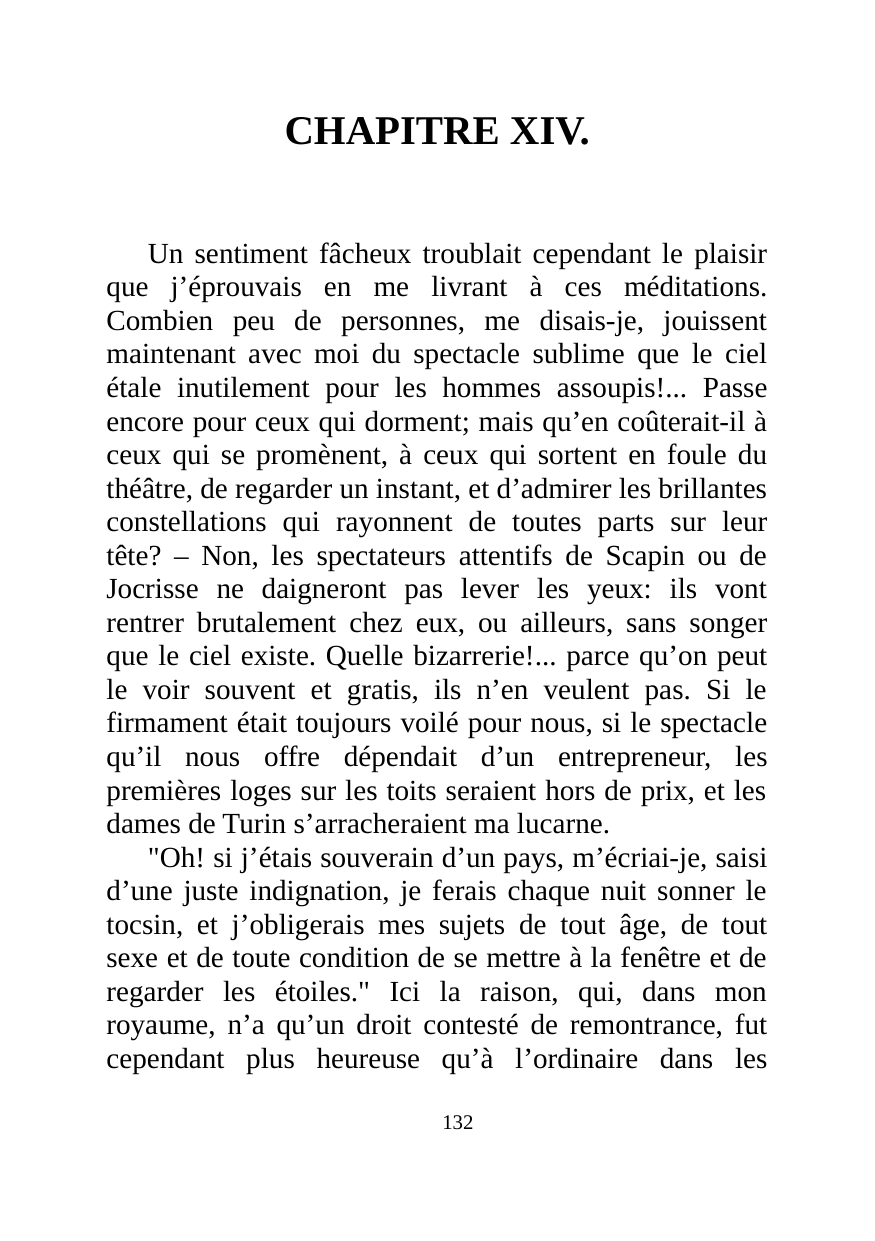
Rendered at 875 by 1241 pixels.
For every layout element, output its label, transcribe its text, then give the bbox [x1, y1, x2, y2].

text Un sentiment fâcheux troublait cependant le plaisir que j’éprouvais en me livrant à ces méditations. Combien peu de personnes, me disais-je, jouissent maintenant avec moi du spectacle sublime que le ciel étale inutilement pour les hommes assoupis!... Passe encore pour ceux qui dorment; mais qu’en coûterait-il à ceux qui se promènent, à ceux qui sortent en foule du théâtre, de regarder un instant, et d’admirer les brillantes constellations qui rayonnent de toutes parts sur leur tête? ‒ Non, les spectateurs attentifs de Scapin ou de Jocrisse ne daigneront pas lever les yeux: ils vont rentrer brutalement chez eux, ou ailleurs, sans songer que le ciel existe. Quelle bizarrerie!... parce qu’on peut le voir souvent et gratis, ils n’en veulent pas. Si le firmament était toujours voilé pour nous, si le spectacle qu’il nous offre dépendait d’un entrepreneur, les premières loges sur les toits seraient hors de prix, et les dames de Turin s’arracheraient ma lucarne. [106, 236, 768, 840]
text "Oh! si j’étais souverain d’un pays, m’écriai-je, saisi d’une juste indignation, je ferais chaque nuit sonner le tocsin, et j’obligerais mes sujets de tout âge, de tout sexe et de toute condition de se mettre à la fenêtre et de regarder les étoiles." Ici la raison, qui, dans mon royaume, n’a qu’un droit contesté de remontrance, fut cependant plus heureuse qu’à l’ordinaire dans les [106, 840, 768, 1074]
subtitle CHAPITRE XIV. [106, 106, 768, 153]
